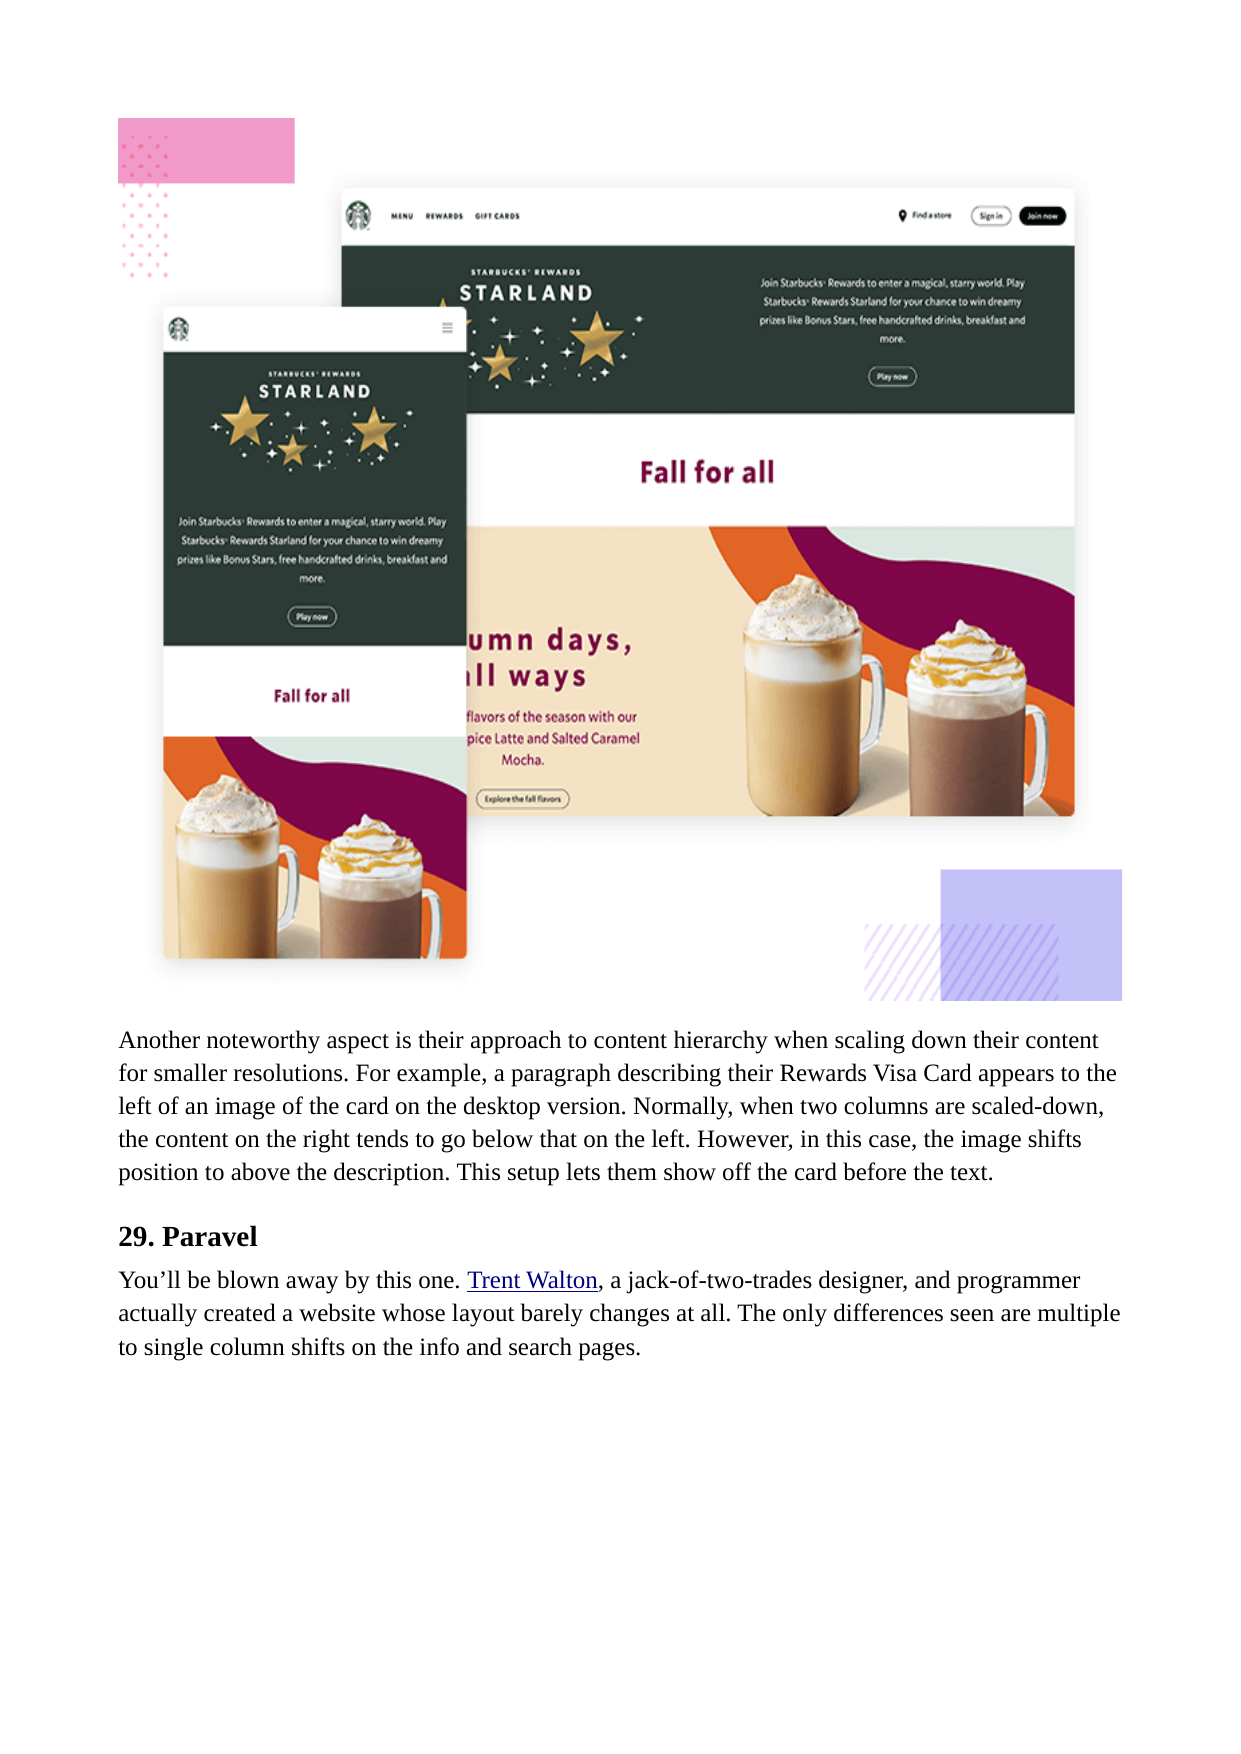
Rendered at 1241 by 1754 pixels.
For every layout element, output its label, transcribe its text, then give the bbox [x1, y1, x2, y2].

picture [118, 118, 1123, 1001]
text Another noteworthy aspect is their approach to content hierarchy when scaling down their content for smaller resolutions. For example, a paragraph describing their Rewards Visa Card appears to the left of an image of the card on the desktop version. Normally, when two columns are scaled-down, the content on the right tends to go below that on the left. However, in this case, the image shifts position to above the description. This setup lets them show off the card before the text. [118, 1025, 1122, 1186]
text You’ll be blown away by this one. Trent Walton, a jack-of-two-trades designer, and programmer actually created a website whose layout barely changes at all. The only differences seen are multiple to single column shifts on the info and search pages. [118, 1266, 1122, 1360]
subtitle 29. Paravel [118, 1219, 1122, 1253]
